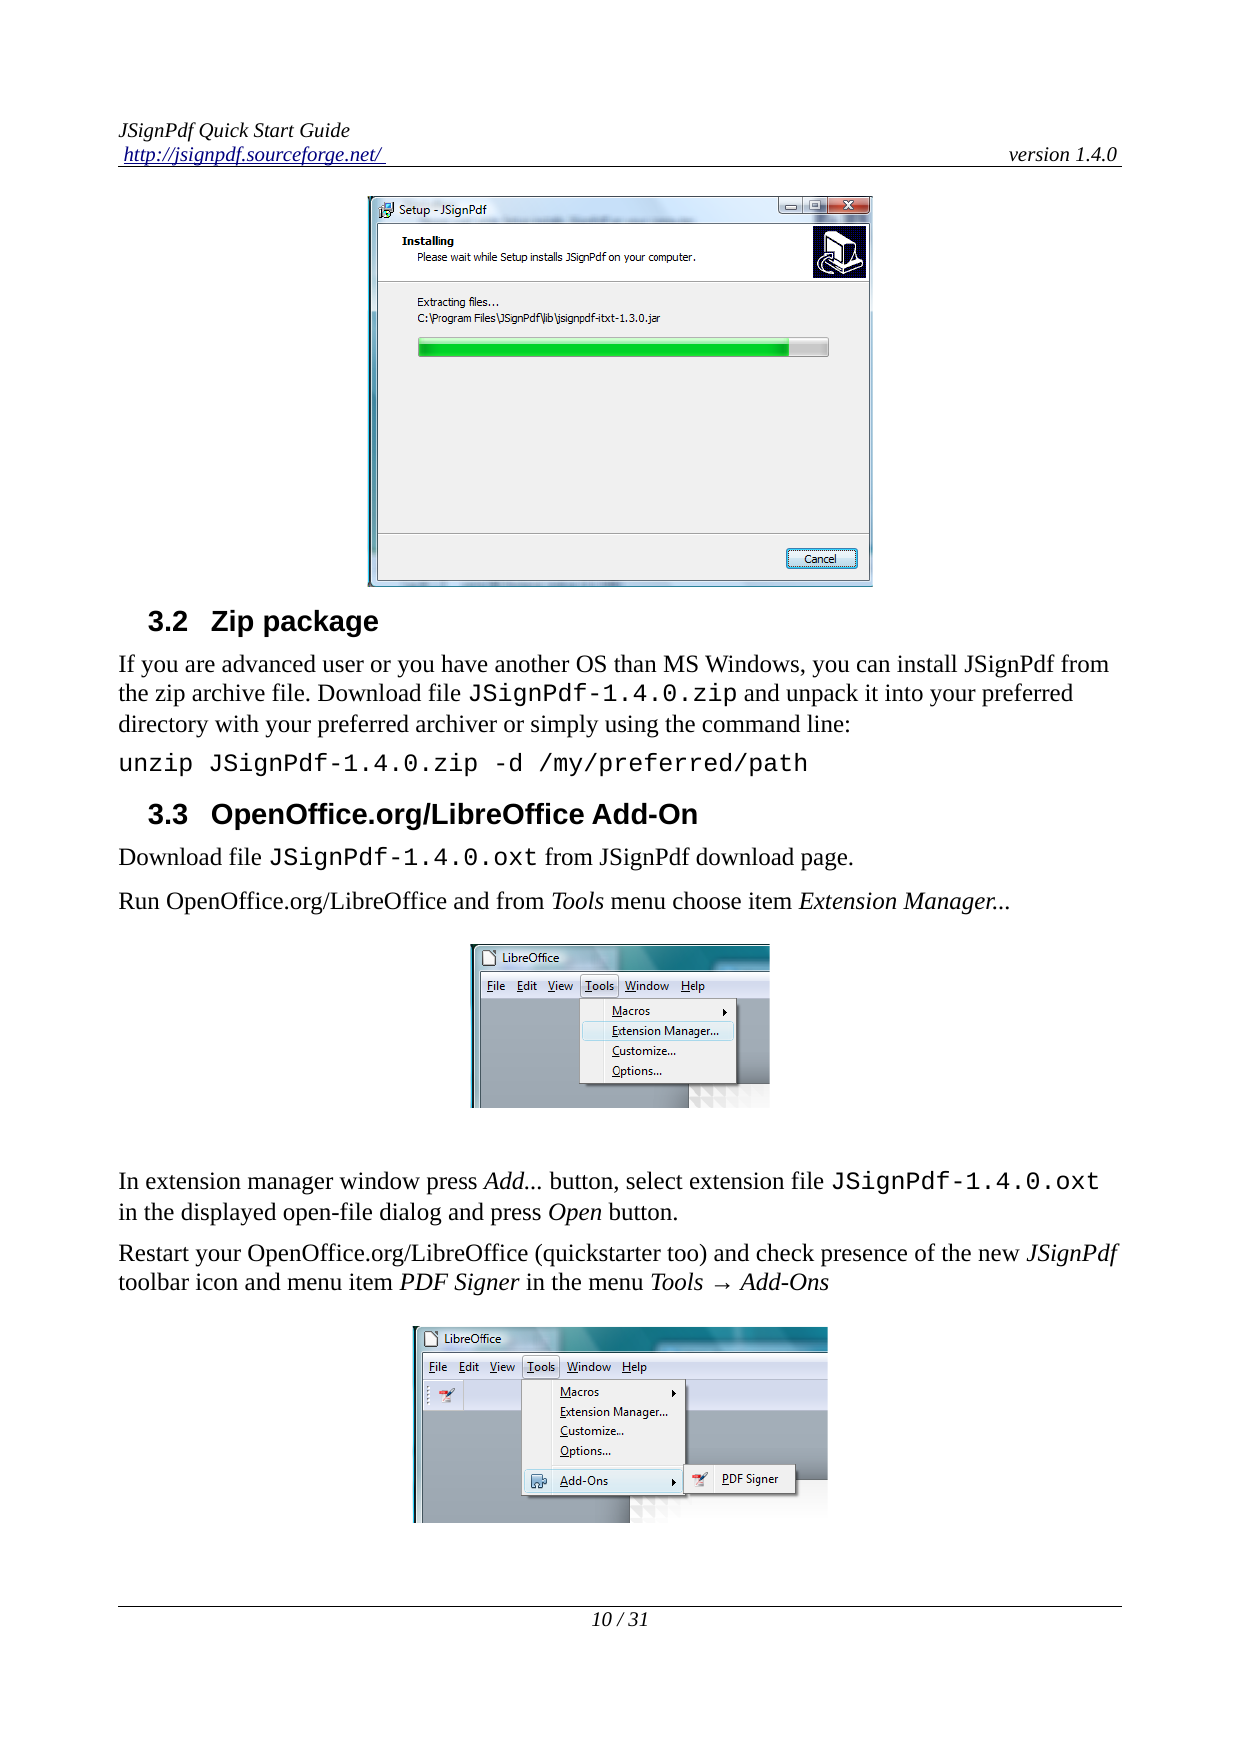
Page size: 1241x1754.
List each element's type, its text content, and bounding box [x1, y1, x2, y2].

text unzip JSignPdf-1.4.0.zip -d /my/preferred/path [118, 750, 1122, 779]
text Restart your OpenOffice.org/LibreOffice (quickstarter too) and check presence of the new JSignPdf toolbar icon and menu item PDF Signer in the menu Tools → Add-Ons [118, 1238, 1122, 1296]
text In extension manager window press Add... button, select extension file JSignPdf-1.4.0.oxt in the displayed open-file dialog and press Open button. [118, 1166, 1122, 1226]
text If you are advanced user or you have another OS than MS Windows, you can install JSignPdf from the zip archive file. Download file JSignPdf-1.4.0.zip and unpack it into your preferred directory with your preferred archiver or simply using the command line: [118, 649, 1122, 738]
text Run OpenOffice.org/LibreOffice and from Tools menu choose item Extension Manager... [118, 886, 1122, 914]
text Download file JSignPdf-1.4.0.oxt from JSignPdf download page. [118, 842, 1122, 873]
picture [412, 1326, 828, 1523]
subtitle Zip package [148, 587, 1116, 638]
subtitle OpenOffice.org/LibreOffice Add-On [148, 797, 1116, 831]
picture [367, 196, 873, 587]
picture [470, 944, 770, 1108]
